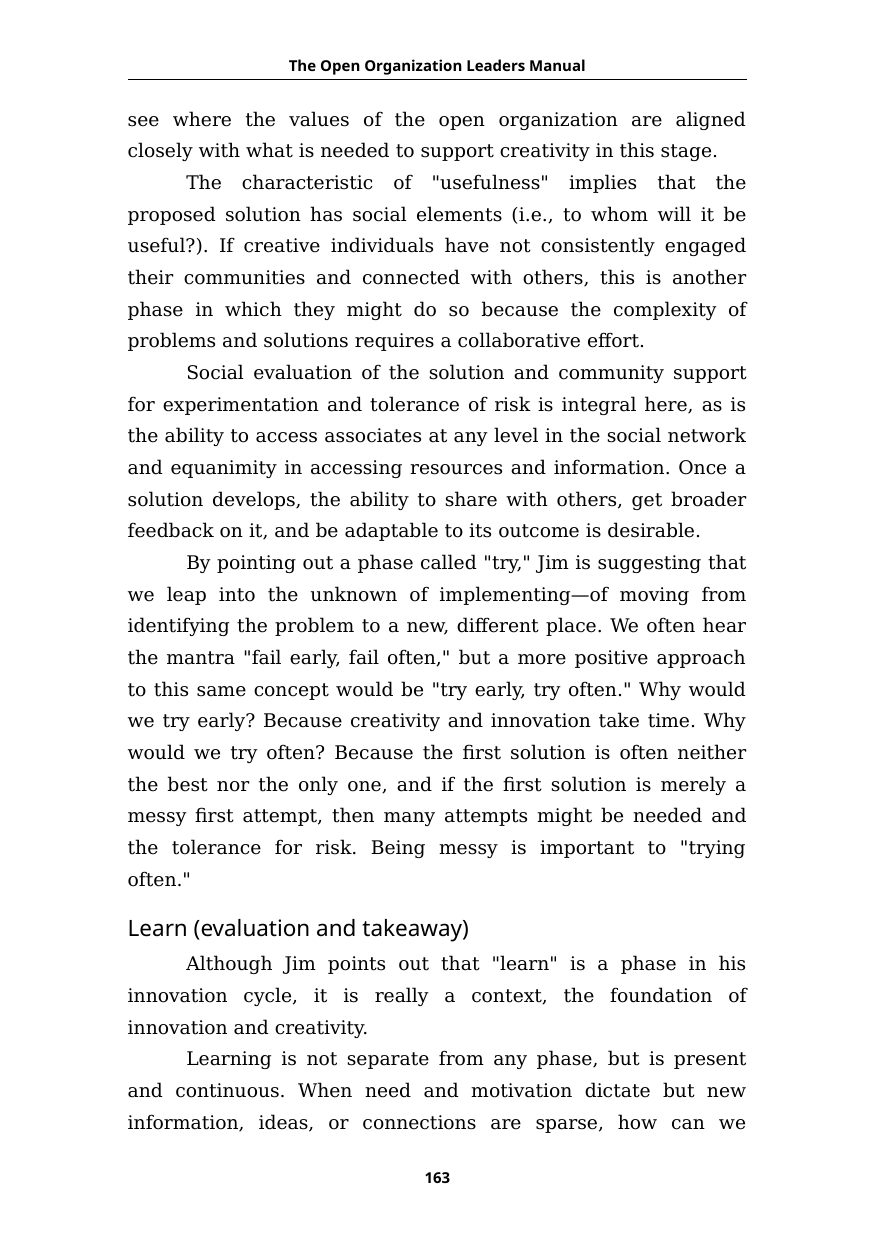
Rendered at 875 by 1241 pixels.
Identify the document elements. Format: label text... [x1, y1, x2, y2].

text By pointing out a phase called "try," Jim is suggesting that we leap into the unknown of implementing—of moving from identifying the problem to a new, different place. We often hear the mantra "fail early, fail often," but a more positive approach to this same concept would be "try early, try often." Why would we try early? Because creativity and innovation take time. Why would we try often? Because the first solution is often neither the best nor the only one, and if the first solution is merely a messy first attempt, then many attempts might be needed and the tolerance for risk. Being messy is important to "trying often." [127, 552, 747, 891]
text Learning is not separate from any phase, but is present and continuous. When need and motivation dictate but new information, ideas, or connections are sparse, how can we [127, 1048, 747, 1133]
text The characteristic of "usefulness" implies that the proposed solution has social elements (i.e., to whom will it be useful?). If creative individuals have not consistently engaged their communities and connected with others, this is another phase in which they might do so because the complexity of problems and solutions requires a collaborative effort. [127, 172, 747, 352]
text see where the values of the open organization are aligned closely with what is needed to support creativity in this stage. [127, 109, 747, 162]
subtitle Learn (evaluation and takeaway) [127, 915, 747, 941]
text Although Jim points out that "learn" is a phase in his innovation cycle, it is really a context, the foundation of innovation and creativity. [127, 953, 747, 1038]
text Social evaluation of the solution and community support for experimentation and tolerance of risk is integral here, as is the ability to access associates at any level in the social network and equanimity in accessing resources and information. Once a solution develops, the ability to share with others, get broader feedback on it, and be adaptable to its outcome is desirable. [127, 362, 747, 542]
